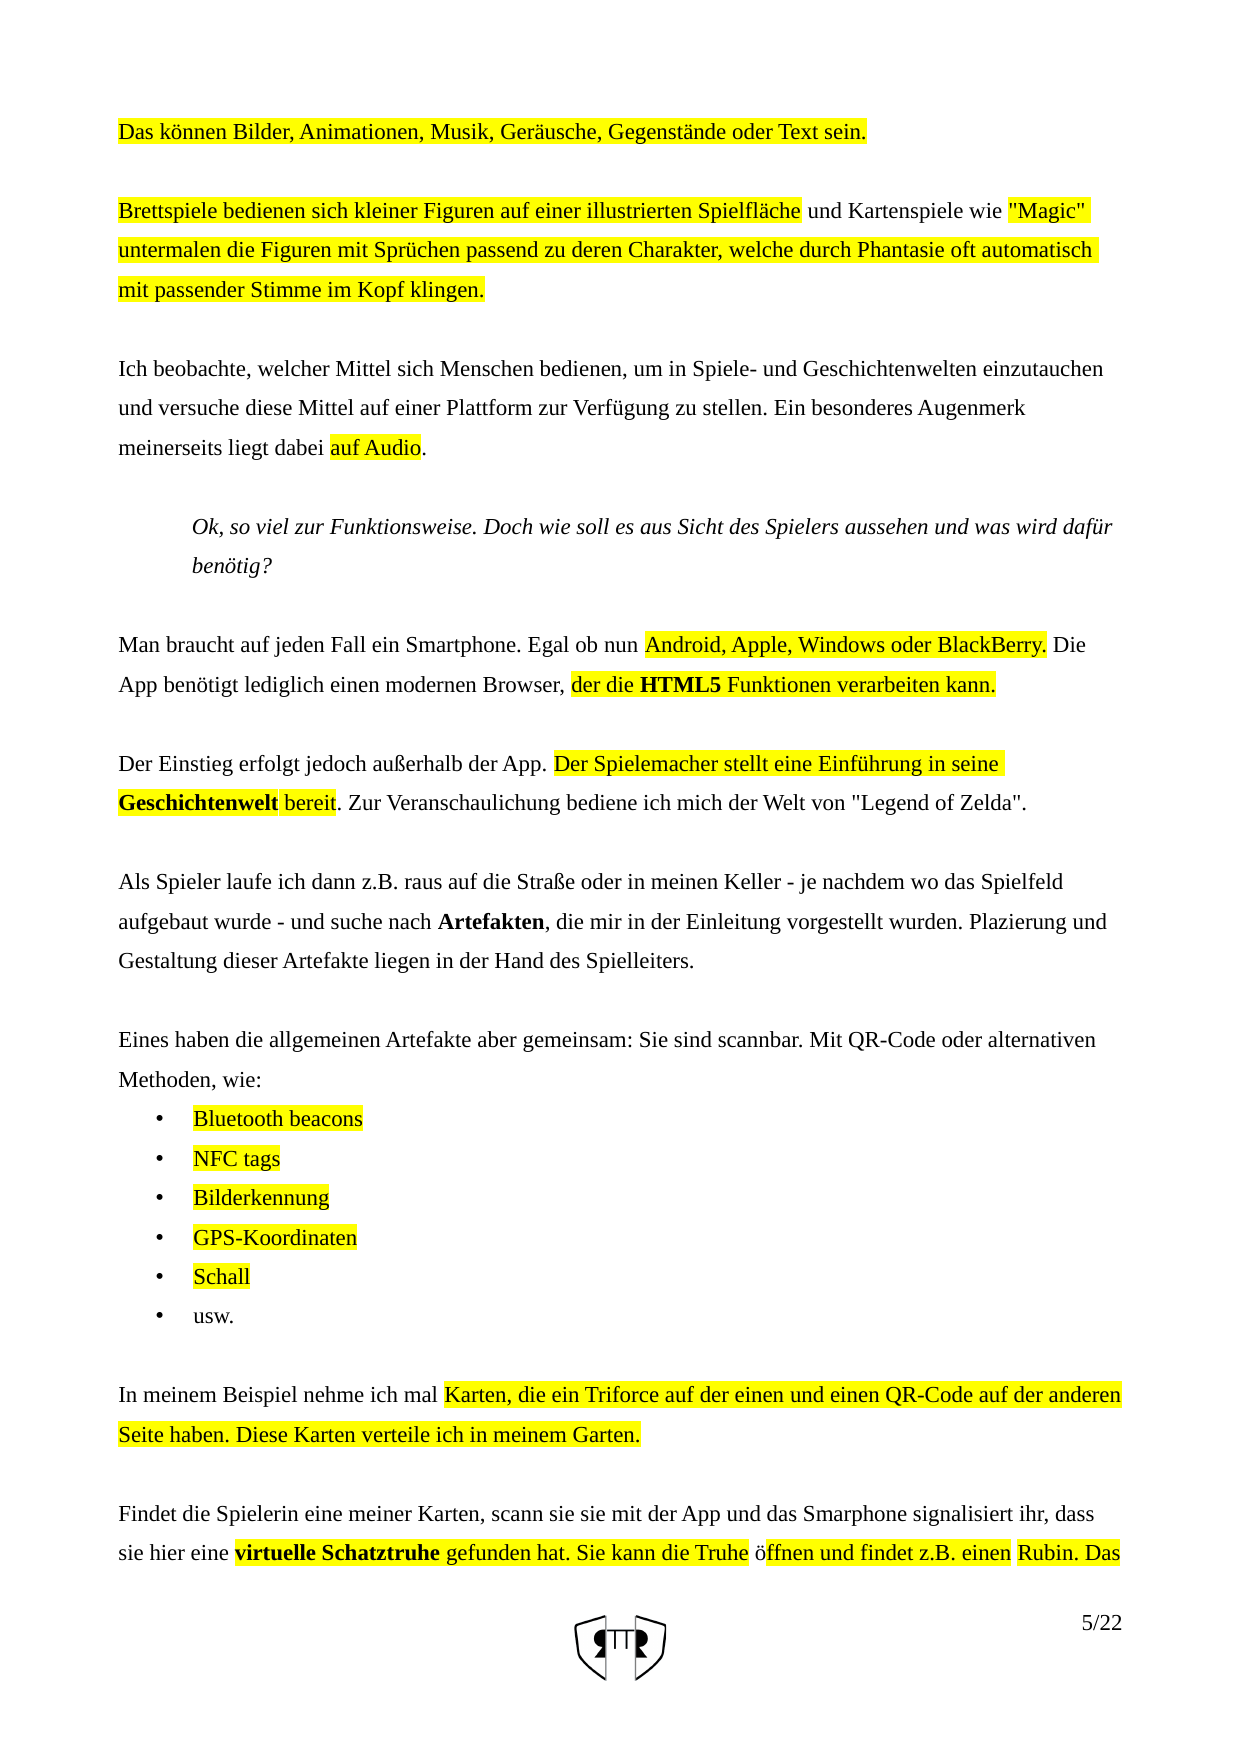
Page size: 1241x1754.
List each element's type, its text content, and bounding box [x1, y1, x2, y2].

text In meinem Beispiel nehme ich mal Karten, die ein Triforce auf der einen und einen QR-Code auf der anderen Seite haben. Diese Karten verteile ich in meinem Garten. [118, 1381, 1122, 1447]
text Ok, so viel zur Funktionsweise. Doch wie soll es aus Sicht des Spielers aussehen und was wird dafür benötig? [192, 513, 1122, 579]
list Bilderkennung [156, 1184, 1122, 1210]
text Brettspiele bedienen sich kleiner Figuren auf einer illustrierten Spielfläche und Kartenspiele wie "Magic" untermalen die Figuren mit Sprüchen passend zu deren Charakter, welche durch Phantasie oft automatisch mit passender Stimme im Kopf klingen. [118, 197, 1122, 302]
list NFC tags [156, 1144, 1122, 1171]
text Der Einstieg erfolgt jedoch außerhalb der App. Der Spielemacher stellt eine Einführung in seine Geschichtenwelt bereit. Zur Veranschaulichung bediene ich mich der Welt von "Legend of Zelda". [118, 750, 1122, 816]
text Eines haben die allgemeinen Artefakte aber gemeinsam: Sie sind scannbar. Mit QR-Code oder alternativen Methoden, wie: [118, 1026, 1122, 1092]
text Als Spieler laufe ich dann z.B. raus auf die Straße oder in meinen Keller - je nachdem wo das Spielfeld aufgebaut wurde - und suche nach Artefakten, die mir in der Einleitung vorgestellt wurden. Plazierung und Gestaltung dieser Artefakte liegen in der Hand des Spielleiters. [118, 868, 1122, 973]
list Schall [156, 1263, 1122, 1289]
text Das können Bilder, Animationen, Musik, Geräusche, Gegenstände oder Text sein. [118, 118, 1122, 144]
text Man braucht auf jeden Fall ein Smartphone. Egal ob nun Android, Apple, Windows oder BlackBerry. Die App benötigt lediglich einen modernen Browser, der die HTML5 Funktionen verarbeiten kann. [118, 631, 1122, 697]
text Ich beobachte, welcher Mittel sich Menschen bedienen, um in Spiele- und Geschichtenwelten einzutauchen und versuche diese Mittel auf einer Plattform zur Verfügung zu stellen. Ein besonderes Augenmerk meinerseits liegt dabei auf Audio. [118, 355, 1122, 460]
list GPS-Koordinaten [156, 1223, 1122, 1250]
picture [574, 1615, 667, 1681]
list usw. [156, 1302, 1122, 1329]
text Findet die Spielerin eine meiner Karten, scann sie sie mit der App und das Smarphone signalisiert ihr, dass sie hier eine virtuelle Schatztruhe gefunden hat. Sie kann die Truhe öffnen und findet z.B. einen Rubin. Das [118, 1500, 1122, 1566]
list Bluetooth beacons [156, 1105, 1122, 1131]
